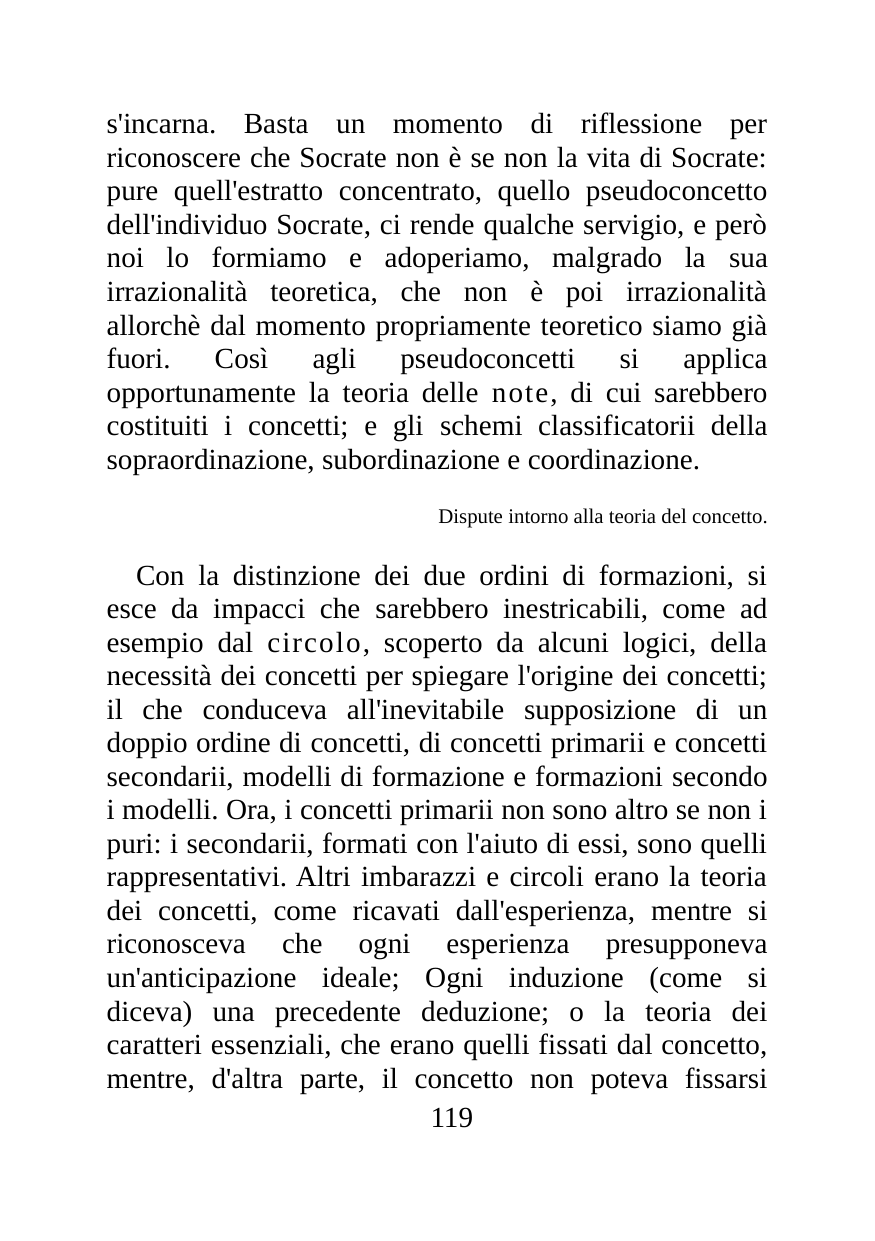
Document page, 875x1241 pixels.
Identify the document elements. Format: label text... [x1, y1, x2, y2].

text Con la distinzione dei due ordini di formazioni, si esce da impacci che sarebbero inestricabili, come ad esempio dal circolo, scoperto da alcuni logici, della necessità dei concetti per spiegare l'origine dei concetti; il che conduceva all'inevitabile supposizione di un doppio ordine di concetti, di concetti primarii e concetti secondarii, modelli di formazione e formazioni secondo i modelli. Ora, i concetti primarii non sono altro se non i puri: i secondarii, formati con l'aiuto di essi, sono quelli rappresentativi. Altri imbarazzi e circoli erano la teoria dei concetti, come ricavati dall'esperienza, mentre si riconosceva che ogni esperienza presupponeva un'anticipazione ideale; Ogni induzione (come si diceva) una precedente deduzione; o la teoria dei caratteri essenziali, che erano quelli fissati dal concetto, mentre, d'altra parte, il concetto non poteva fissarsi [106, 558, 768, 1094]
text Dispute intorno alla teoria del concetto. [106, 504, 768, 528]
text s'incarna. Basta un momento di riflessione per riconoscere che Socrate non è se non la vita di Socrate: pure quell'estratto concentrato, quello pseudoconcetto dell'individuo Socrate, ci rende qualche servigio, e però noi lo formiamo e adoperiamo, malgrado la sua irrazionalità teoretica, che non è poi irrazionalità allorchè dal momento propriamente teoretico siamo già fuori. Così agli pseudoconcetti si applica opportunamente la teoria delle note, di cui sarebbero costituiti i concetti; e gli schemi classificatorii della sopraordinazione, subordinazione e coordinazione. [106, 106, 768, 475]
